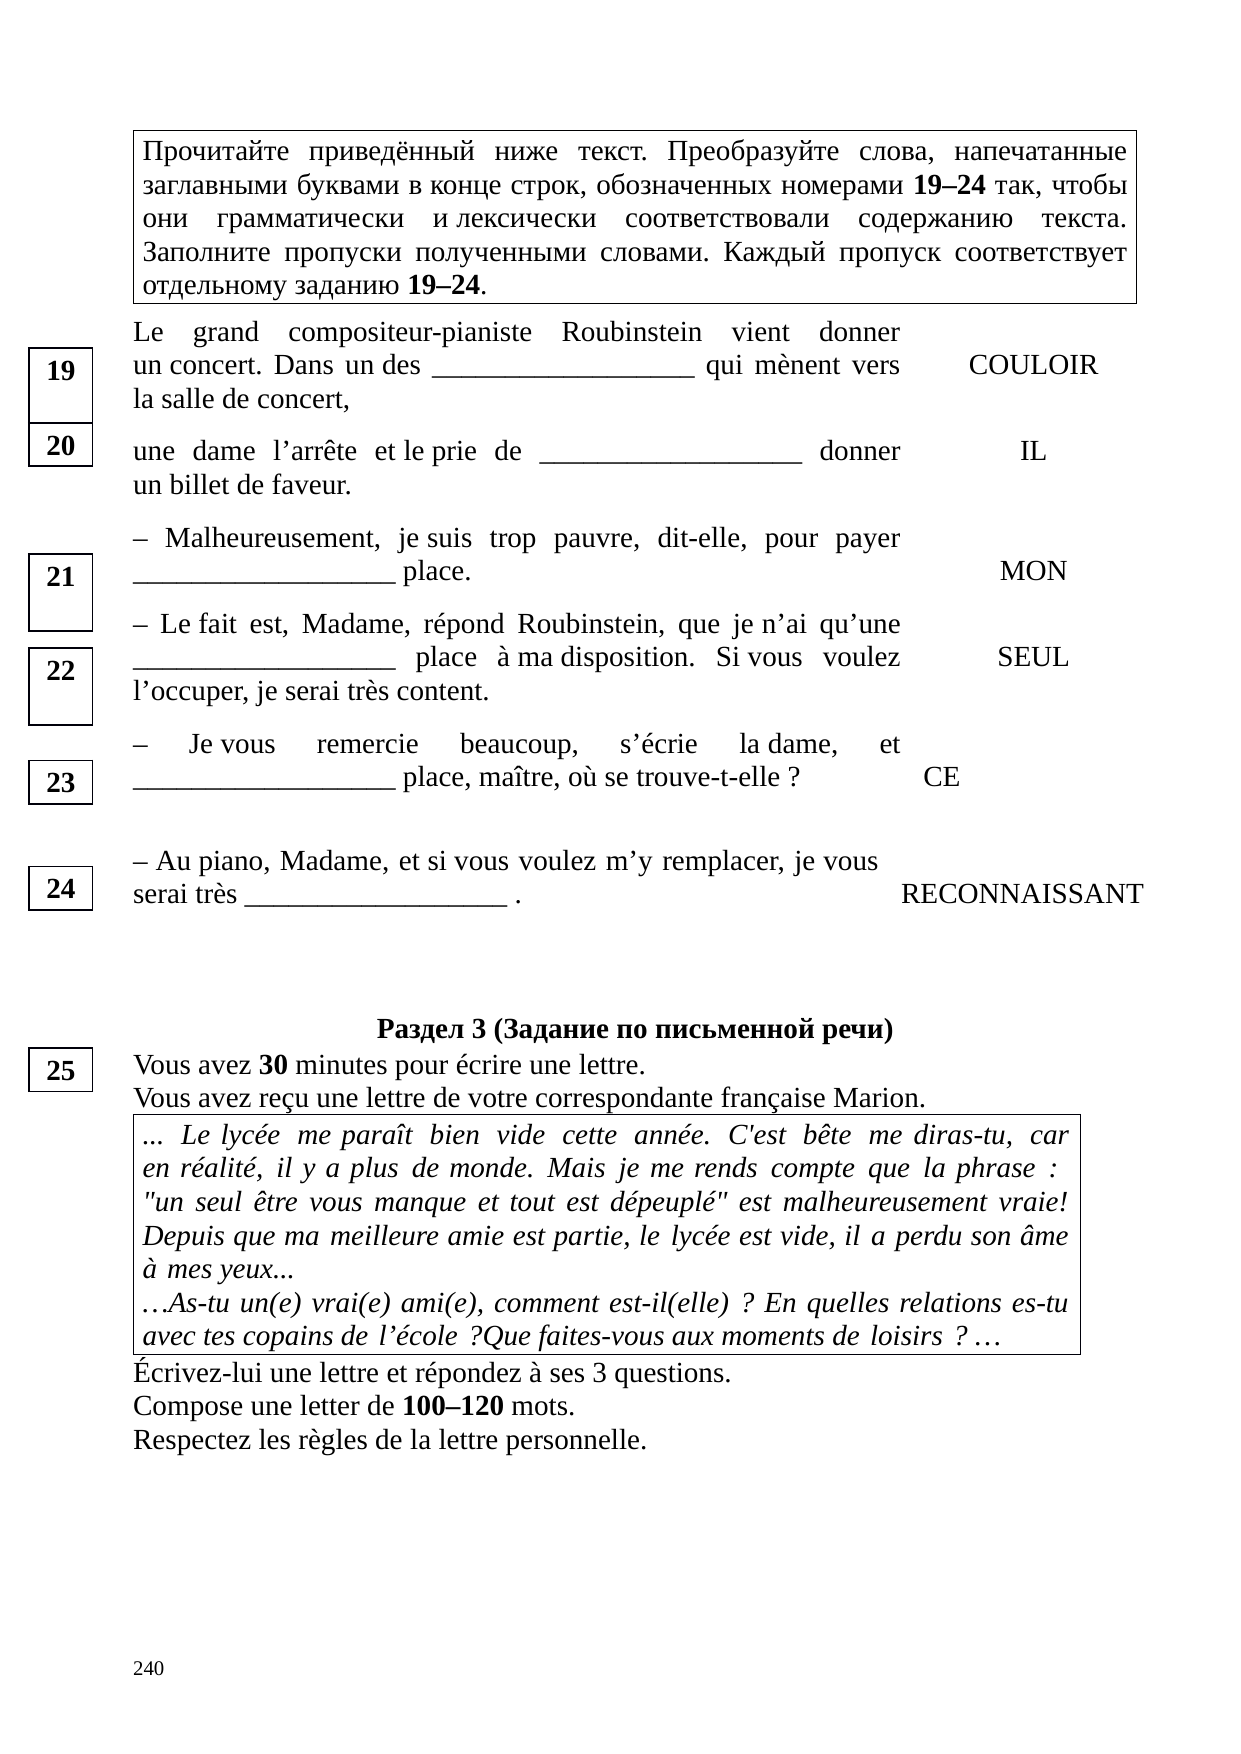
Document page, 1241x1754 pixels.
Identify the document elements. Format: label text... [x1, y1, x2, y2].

table_header – Au piano, Madame, et si vous voulez m’y remplacer, je vous serai très __________________ . [122, 843, 889, 910]
text Compose une letter de 100–120 mots. [133, 1388, 1137, 1422]
text 24 [31, 869, 90, 907]
text [30, 1049, 92, 1091]
table_header IL [912, 434, 1155, 501]
text 25 [31, 1051, 90, 1088]
text Vous avez 30 minutes pour écrire une lettre. [133, 1047, 1137, 1080]
text ... Le lycée me paraît bien vide cette année. C'est bête me diras-tu, car en réalité, il y a plus de monde. Mais je me rends compte que la phrase : "un seul être vous manque et tout est dépeuplé" est malheureusement vraie! Depuis que ma meilleure amie est partie, le lycée est vide, il a perdu son âme à mes yeux... [134, 1115, 1080, 1282]
table_header une dame l’arrête et le prie de __________________ donner un billet de faveur. [122, 434, 912, 501]
table_header – Je vous remercie beaucoup, s’écrie la dame, et __________________ place, maître, où se trouve-t-elle ? [122, 726, 912, 793]
table_header – Malheureusement, je suis trop pauvre, dit-elle, pour payer __________________ place. [122, 520, 912, 587]
text Écrivez-lui une lettre et répondez à ses 3 questions. [133, 1355, 1137, 1388]
table_header SEUL [912, 606, 1155, 707]
text 21 [31, 557, 90, 628]
text 23 [31, 763, 90, 801]
table_header CE [912, 726, 1155, 793]
table_header MON [912, 520, 1155, 587]
text Раздел 3 (Задание по письменной речи) [133, 1011, 1137, 1044]
text …As-tu un(e) vrai(e) ami(e), comment est-il(elle) ? En quelles relations es-tu avec tes copains de l’école ?Que faites-vous aux moments de loisirs ? … [134, 1282, 1080, 1354]
text 20 [31, 426, 90, 463]
text 22 [31, 651, 90, 722]
table_header RECONNAISSANT [890, 843, 1155, 910]
table_header – Le fait est, Madame, répond Roubinstein, que je n’ai qu’une __________________ place à ma disposition. Si vous voulez l’occuper, je serai très content. [122, 606, 912, 707]
text Прочитайте приведённый ниже текст. Преобразуйте слова, напечатанные заглавными буквами в конце строк, обозначенных номерами 19–24 так, чтобы они грамматически и лексически соответствовали содержанию текста. Заполните пропуски полученными словами. Каждый пропуск соответствует отдельному заданию 19–24. [134, 131, 1136, 303]
table_header Le grand compositeur-pianiste Roubinstein vient donner un concert. Dans un des __________________ qui mènent vers la salle de concert, [122, 314, 912, 414]
table_header COULOIR [912, 314, 1155, 414]
text Vous avez reçu une lettre de votre correspondante française Marion. [133, 1080, 1137, 1114]
text Respectez les règles de la lettre personnelle. [133, 1422, 1137, 1456]
text 19 [31, 351, 90, 422]
